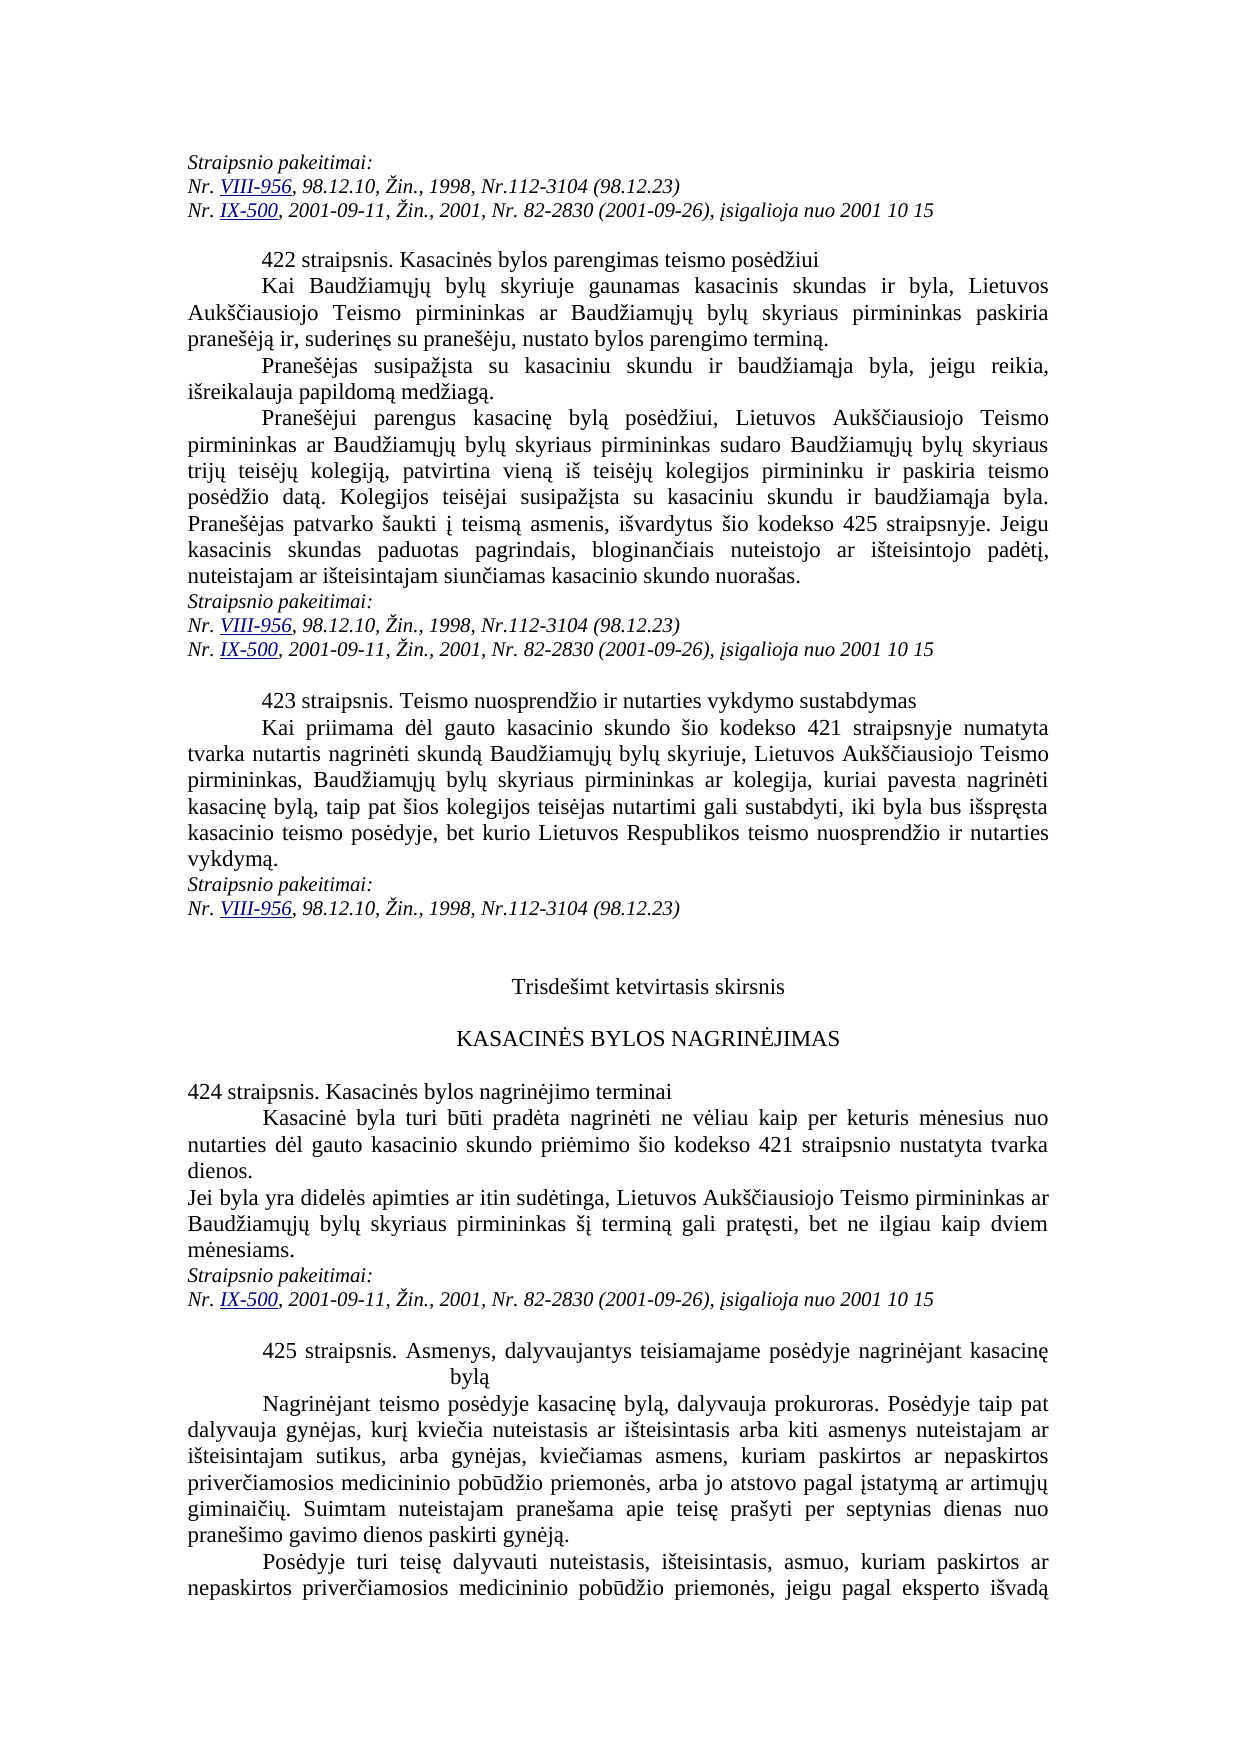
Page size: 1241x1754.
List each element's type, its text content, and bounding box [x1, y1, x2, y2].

text Kai priimama dėl gauto kasacinio skundo šio kodekso 421 straipsnyje numatyta tvarka nutartis nagrinėti skundą Baudžiamųjų bylų skyriuje, Lietuvos Aukščiausiojo Teismo pirmininkas, Baudžiamųjų bylų skyriaus pirmininkas ar kolegija, kuriai pavesta nagrinėti kasacinę bylą, taip pat šios kolegijos teisėjas nutartimi gali sustabdyti, iki byla bus išspręsta kasacinio teismo posėdyje, bet kurio Lietuvos Respublikos teismo nuosprendžio ir nutarties vykdymą. [187, 714, 1050, 872]
text Straipsnio pakeitimai: [187, 150, 1050, 174]
text Straipsnio pakeitimai: [187, 589, 1050, 613]
text Straipsnio pakeitimai: [187, 872, 1050, 896]
text Nr. IX-500, 2001-09-11, Žin., 2001, Nr. 82-2830 (2001-09-26), įsigalioja nuo 2001 10 15 [187, 1287, 1050, 1311]
text 422 straipsnis. Kasacinės bylos parengimas teismo posėdžiui [187, 246, 1050, 273]
text Kasacinė byla turi būti pradėta nagrinėti ne vėliau kaip per keturis mėnesius nuo nutarties dėl gauto kasacinio skundo priėmimo šio kodekso 421 straipsnio nustatyta tvarka dienos. [187, 1104, 1050, 1183]
text Jei byla yra didelės apimties ar itin sudėtinga, Lietuvos Aukščiausiojo Teismo pirmininkas ar Baudžiamųjų bylų skyriaus pirmininkas šį terminą gali pratęsti, bet ne ilgiau kaip dviem mėnesiams. [187, 1183, 1050, 1263]
text Straipsnio pakeitimai: [187, 1263, 1050, 1287]
text Nr. IX-500, 2001-09-11, Žin., 2001, Nr. 82-2830 (2001-09-26), įsigalioja nuo 2001 10 15 [187, 637, 1050, 661]
text 424 straipsnis. Kasacinės bylos nagrinėjimo terminai [187, 1078, 1050, 1104]
text 423 straipsnis. Teismo nuosprendžio ir nutarties vykdymo sustabdymas [187, 687, 1050, 714]
text Pranešėjas susipažįsta su kasaciniu skundu ir baudžiamąja byla, jeigu reikia, išreikalauja papildomą medžiagą. [187, 352, 1050, 404]
text Pranešėjui parengus kasacinę bylą posėdžiui, Lietuvos Aukščiausiojo Teismo pirmininkas ar Baudžiamųjų bylų skyriaus pirmininkas sudaro Baudžiamųjų bylų skyriaus trijų teisėjų kolegiją, patvirtina vieną iš teisėjų kolegijos pirmininku ir paskiria teismo posėdžio datą. Kolegijos teisėjai susipažįsta su kasaciniu skundu ir baudžiamąja byla. Pranešėjas patvarko šaukti į teismą asmenis, išvardytus šio kodekso 425 straipsnyje. Jeigu kasacinis skundas paduotas pagrindais, bloginančiais nuteistojo ar išteisintojo padėtį, nuteistajam ar išteisintajam siunčiamas kasacinio skundo nuorašas. [187, 404, 1050, 589]
text Nr. VIII-956, 98.12.10, Žin., 1998, Nr.112-3104 (98.12.23) [187, 896, 1050, 920]
text Nr. VIII-956, 98.12.10, Žin., 1998, Nr.112-3104 (98.12.23) [187, 613, 1050, 637]
text Nr. VIII-956, 98.12.10, Žin., 1998, Nr.112-3104 (98.12.23) [187, 174, 1050, 198]
text Nr. IX-500, 2001-09-11, Žin., 2001, Nr. 82-2830 (2001-09-26), įsigalioja nuo 2001 10 15 [187, 198, 1050, 222]
text Kai Baudžiamųjų bylų skyriuje gaunamas kasacinis skundas ir byla, Lietuvos Aukščiausiojo Teismo pirmininkas ar Baudžiamųjų bylų skyriaus pirmininkas paskiria pranešėją ir, suderinęs su pranešėju, nustato bylos parengimo terminą. [187, 273, 1050, 352]
text Trisdešimt ketvirtasis skirsnis [187, 973, 1050, 999]
text 425 straipsnis. Asmenys, dalyvaujantys teisiamajame posėdyje nagrinėjant kasacinę bylą [262, 1337, 1050, 1390]
text KASACINĖS BYLOS NAGRINĖJIMAS [187, 1025, 1050, 1052]
text Nagrinėjant teismo posėdyje kasacinę bylą, dalyvauja prokuroras. Posėdyje taip pat dalyvauja gynėjas, kurį kviečia nuteistasis ar išteisintasis arba kiti asmenys nuteistajam ar išteisintajam sutikus, arba gynėjas, kviečiamas asmens, kuriam paskirtos ar nepaskirtos priverčiamosios medicininio pobūdžio priemonės, arba jo atstovo pagal įstatymą ar artimųjų giminaičių. Suimtam nuteistajam pranešama apie teisę prašyti per septynias dienas nuo pranešimo gavimo dienos paskirti gynėją. [187, 1390, 1050, 1548]
text Posėdyje turi teisę dalyvauti nuteistasis, išteisintasis, asmuo, kuriam paskirtos ar nepaskirtos priverčiamosios medicininio pobūdžio priemonės, jeigu pagal eksperto išvadą [187, 1548, 1050, 1601]
